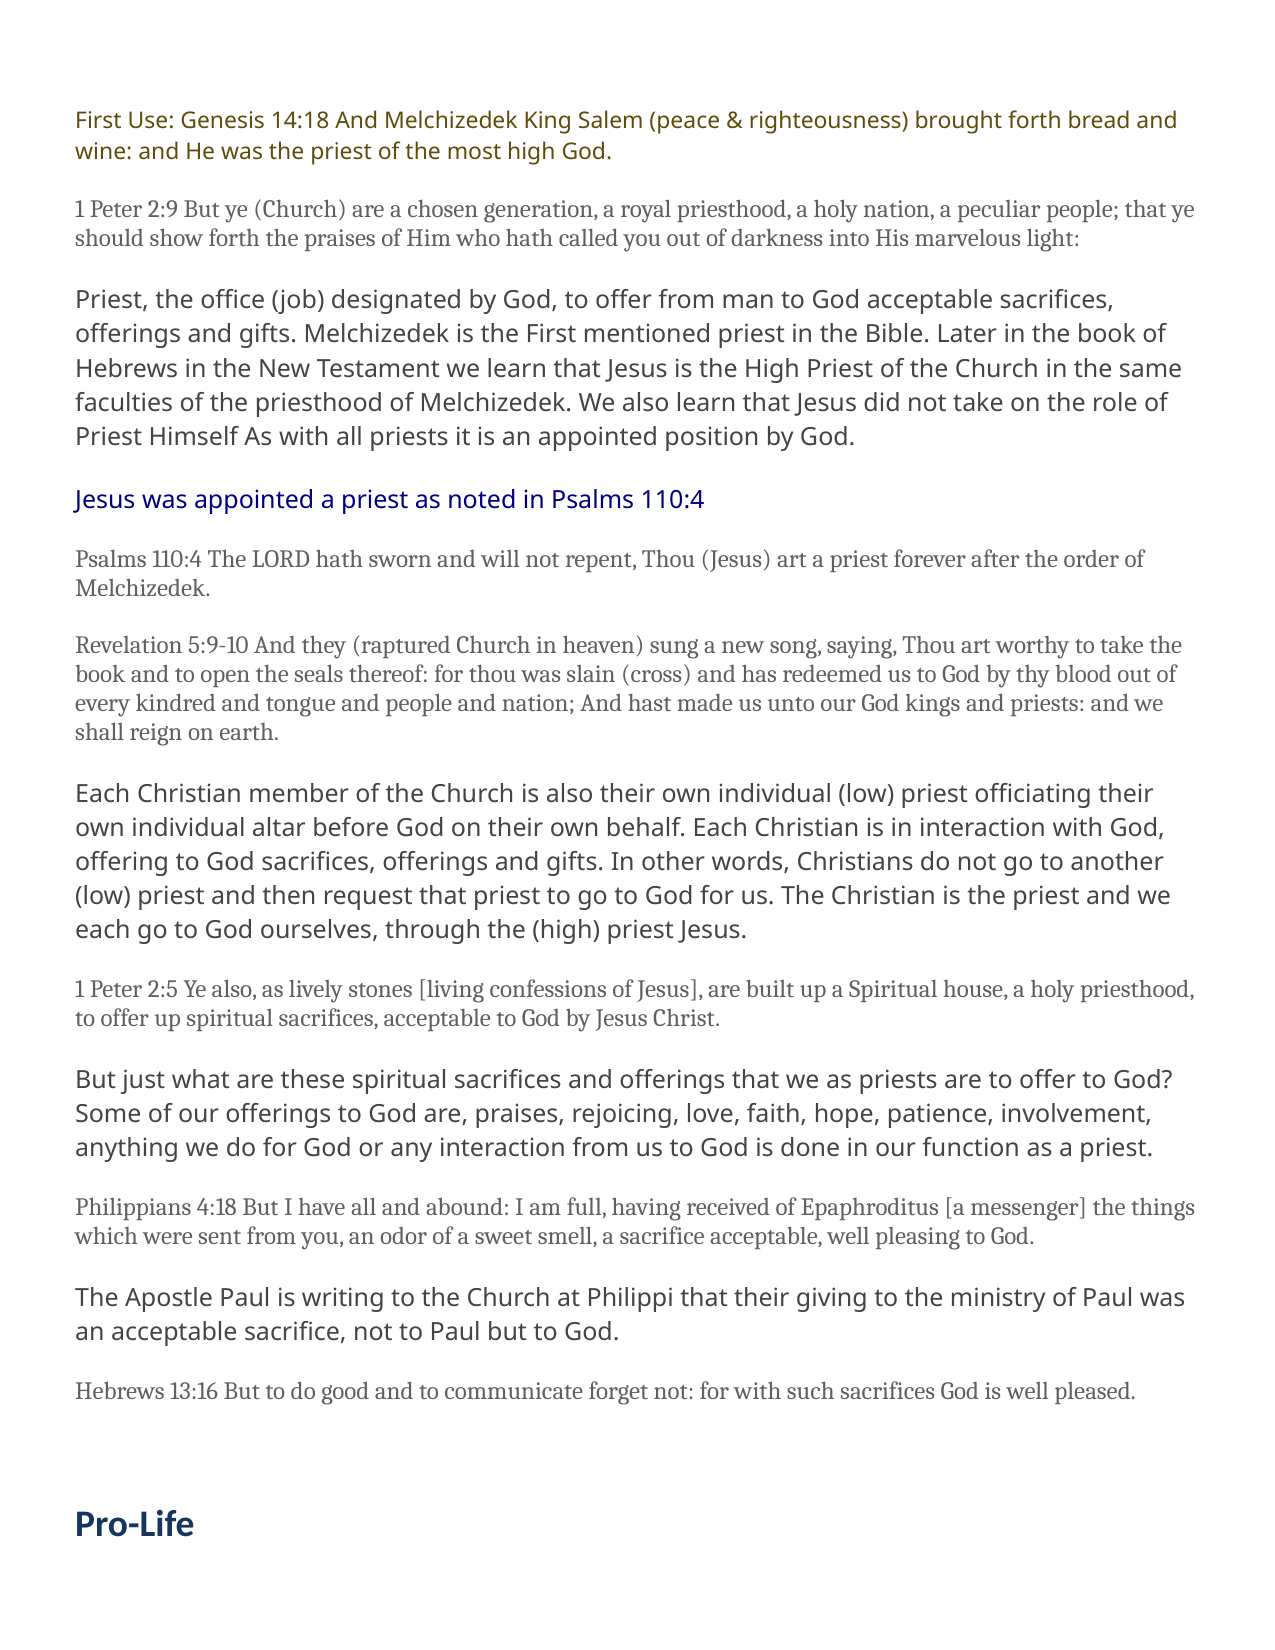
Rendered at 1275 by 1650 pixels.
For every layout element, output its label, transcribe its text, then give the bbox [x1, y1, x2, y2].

text Hebrews 13:16 But to do good and to communicate forget not: for with such sacrifices God is well pleased. [75, 1377, 1200, 1406]
text 1 Peter 2:9 But ye (Church) are a chosen generation, a royal priesthood, a holy nation, a peculiar people; that ye should show forth the praises of Him who hath called you out of darkness into His marvelous light: [75, 195, 1200, 253]
text Priest, the office (job) designated by God, to offer from man to God acceptable sacrifices, offerings and gifts. Melchizedek is the First mentioned priest in the Bible. Later in the book of Hebrews in the New Testament we learn that Jesus is the High Priest of the Church in the same faculties of the priesthood of Melchizedek. We also learn that Jesus did not take on the role of Priest Himself As with all priests it is an appointed position by God. [75, 282, 1200, 452]
text Revelation 5:9-10 And they (raptured Church in heaven) sung a new song, saying, Thou art worthy to take the book and to open the seals thereof: for thou was slain (cross) and has redeemed us to God by thy blood out of every kindred and tongue and people and nation; And hast made us unto our God kings and priests: and we shall reign on earth. [75, 631, 1200, 746]
text 1 Peter 2:5 Ye also, as lively stones [living confessions of Jesus], are built up a Spiritual house, a holy priesthood, to offer up spiritual sacrifices, acceptable to God by Jesus Christ. [75, 975, 1200, 1033]
text First Use: Genesis 14:18 And Melchizedek King Salem (peace & righteousness) brought forth bread and wine: and He was the priest of the most high God. [75, 104, 1200, 166]
text But just what are these spiritual sacrifices and offerings that we as priests are to offer to God? Some of our offerings to God are, praises, rejoicing, love, faith, hope, patience, involvement, anything we do for God or any interaction from us to God is done in our function as a priest. [75, 1062, 1200, 1164]
text Jesus was appointed a priest as noted in Psalms 110:4 [75, 482, 1200, 516]
text Psalms 110:4 The LORD hath sworn and will not repent, Thou (Jesus) art a priest forever after the order of Melchizedek. [75, 545, 1200, 602]
text The Apostle Paul is writing to the Church at Philippi that their giving to the ministry of Paul was an acceptable sacrifice, not to Paul but to God. [75, 1280, 1200, 1348]
text Philippians 4:18 But I have all and abound: I am full, having received of Epaphroditus [a messenger] the things which were sent from you, an odor of a sweet smell, a sacrifice acceptable, well pleasing to God. [75, 1193, 1200, 1251]
text Each Christian member of the Church is also their own individual (low) priest officiating their own individual altar before God on their own behalf. Each Christian is in interaction with God, offering to God sacrifices, offerings and gifts. In other words, Christians do not go to another (low) priest and then request that priest to go to God for us. The Christian is the priest and we each go to God ourselves, through the (high) priest Jesus. [75, 776, 1200, 946]
subtitle Pro-Life [75, 1500, 1200, 1546]
